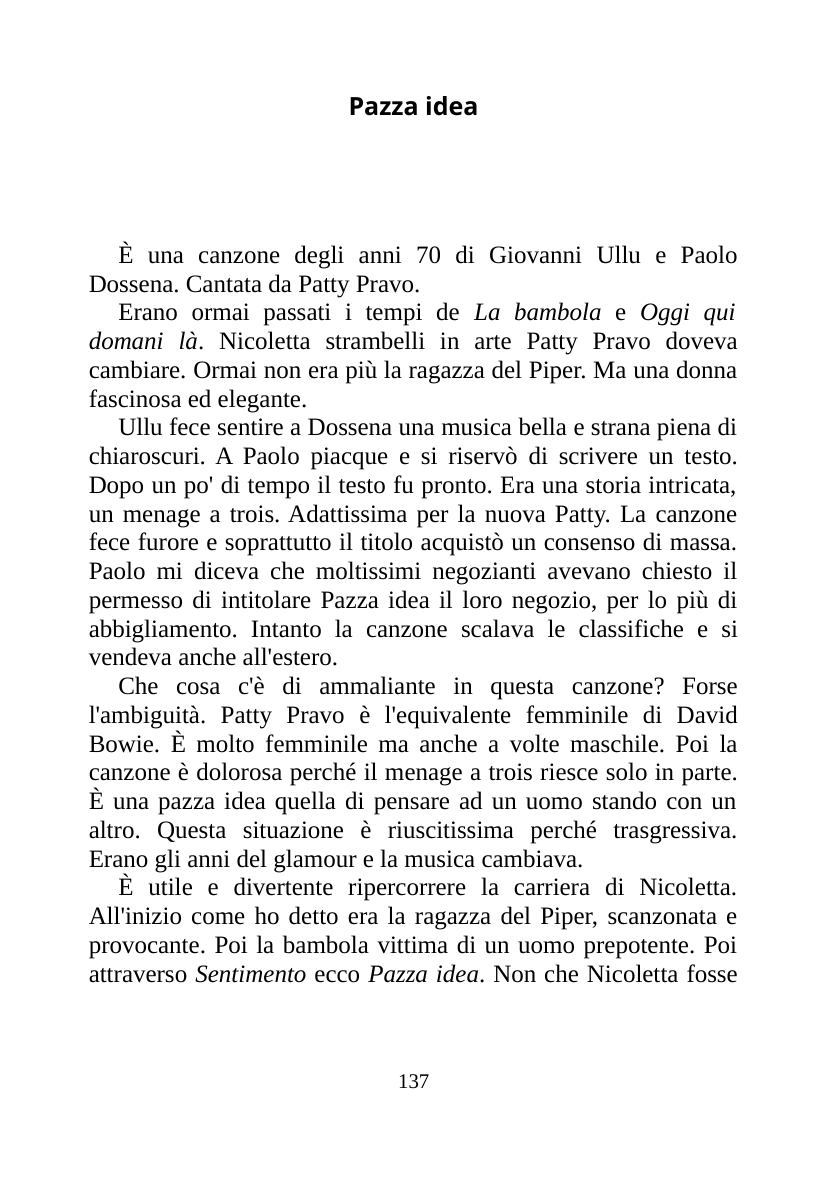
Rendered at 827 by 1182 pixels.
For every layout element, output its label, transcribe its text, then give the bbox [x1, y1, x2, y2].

text Erano ormai passati i tempi de La bambola e Oggi qui domani là. Nicoletta strambelli in arte Patty Pravo doveva cambiare. Ormai non era più la ragazza del Piper. Ma una donna fascinosa ed elegante. [88, 297, 738, 412]
text È utile e divertente ripercorrere la carriera di Nicoletta. All'inizio come ho detto era la ragazza del Piper, scanzonata e provocante. Poi la bambola vittima di un uomo prepotente. Poi attraverso Sentimento ecco Pazza idea. Non che Nicoletta fosse [88, 872, 738, 987]
subtitle Pazza idea [88, 88, 738, 123]
text Che cosa c'è di ammaliante in questa canzone? Forse l'ambiguità. Patty Pravo è l'equivalente femminile di David Bowie. È molto femminile ma anche a volte maschile. Poi la canzone è dolorosa perché il menage a trois riesce solo in parte. È una pazza idea quella di pensare ad un uomo stando con un altro. Questa situazione è riuscitissima perché trasgressiva. Erano gli anni del glamour e la musica cambiava. [88, 671, 738, 872]
text Ullu fece sentire a Dossena una musica bella e strana piena di chiaroscuri. A Paolo piacque e si riservò di scrivere un testo. Dopo un po' di tempo il testo fu pronto. Era una storia intricata, un menage a trois. Adattissima per la nuova Patty. La canzone fece furore e soprattutto il titolo acquistò un consenso di massa. Paolo mi diceva che moltissimi negozianti avevano chiesto il permesso di intitolare Pazza idea il loro negozio, per lo più di abbigliamento. Intanto la canzone scalava le classifiche e si vendeva anche all'estero. [88, 412, 738, 671]
text È una canzone degli anni 70 di Giovanni Ullu e Paolo Dossena. Cantata da Patty Pravo. [88, 240, 738, 297]
